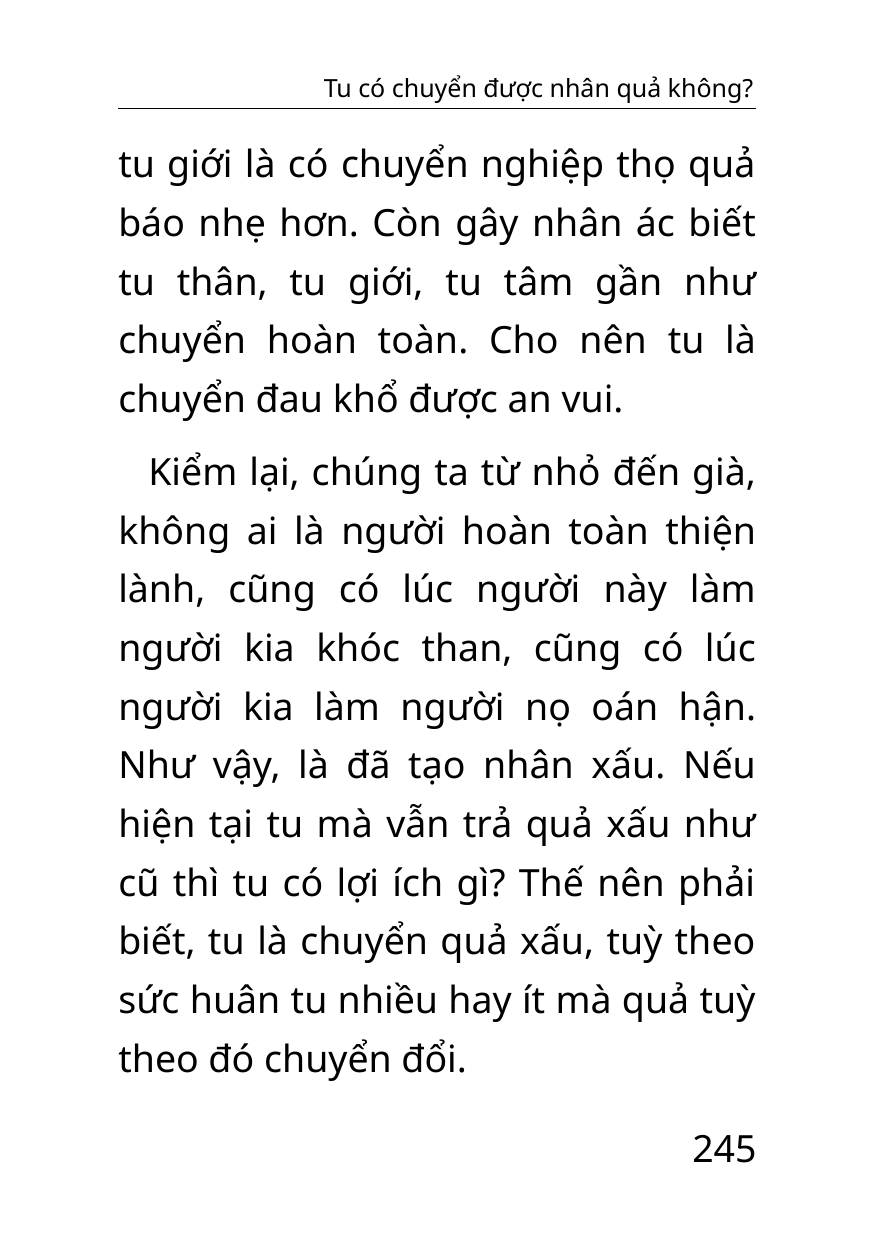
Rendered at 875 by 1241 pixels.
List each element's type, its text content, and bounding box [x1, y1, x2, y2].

text tu giới là có chuyển nghiệp thọ quả báo nhẹ hơn. Còn gây nhân ác biết tu thân, tu giới, tu tâm gần như chuyển hoàn toàn. Cho nên tu là chuyển đau khổ được an vui. [118, 138, 756, 423]
text Kiểm lại, chúng ta từ nhỏ đến già, không ai là người hoàn toàn thiện lành, cũng có lúc người này làm người kia khóc than, cũng có lúc người kia làm người nọ oán hận. Như vậy, là đã tạo nhân xấu. Nếu hiện tại tu mà vẫn trả quả xấu như cũ thì tu có lợi ích gì? Thế nên phải biết, tu là chuyển quả xấu, tuỳ theo sức huân tu nhiều hay ít mà quả tuỳ theo đó chuyển đổi. [118, 446, 756, 1083]
